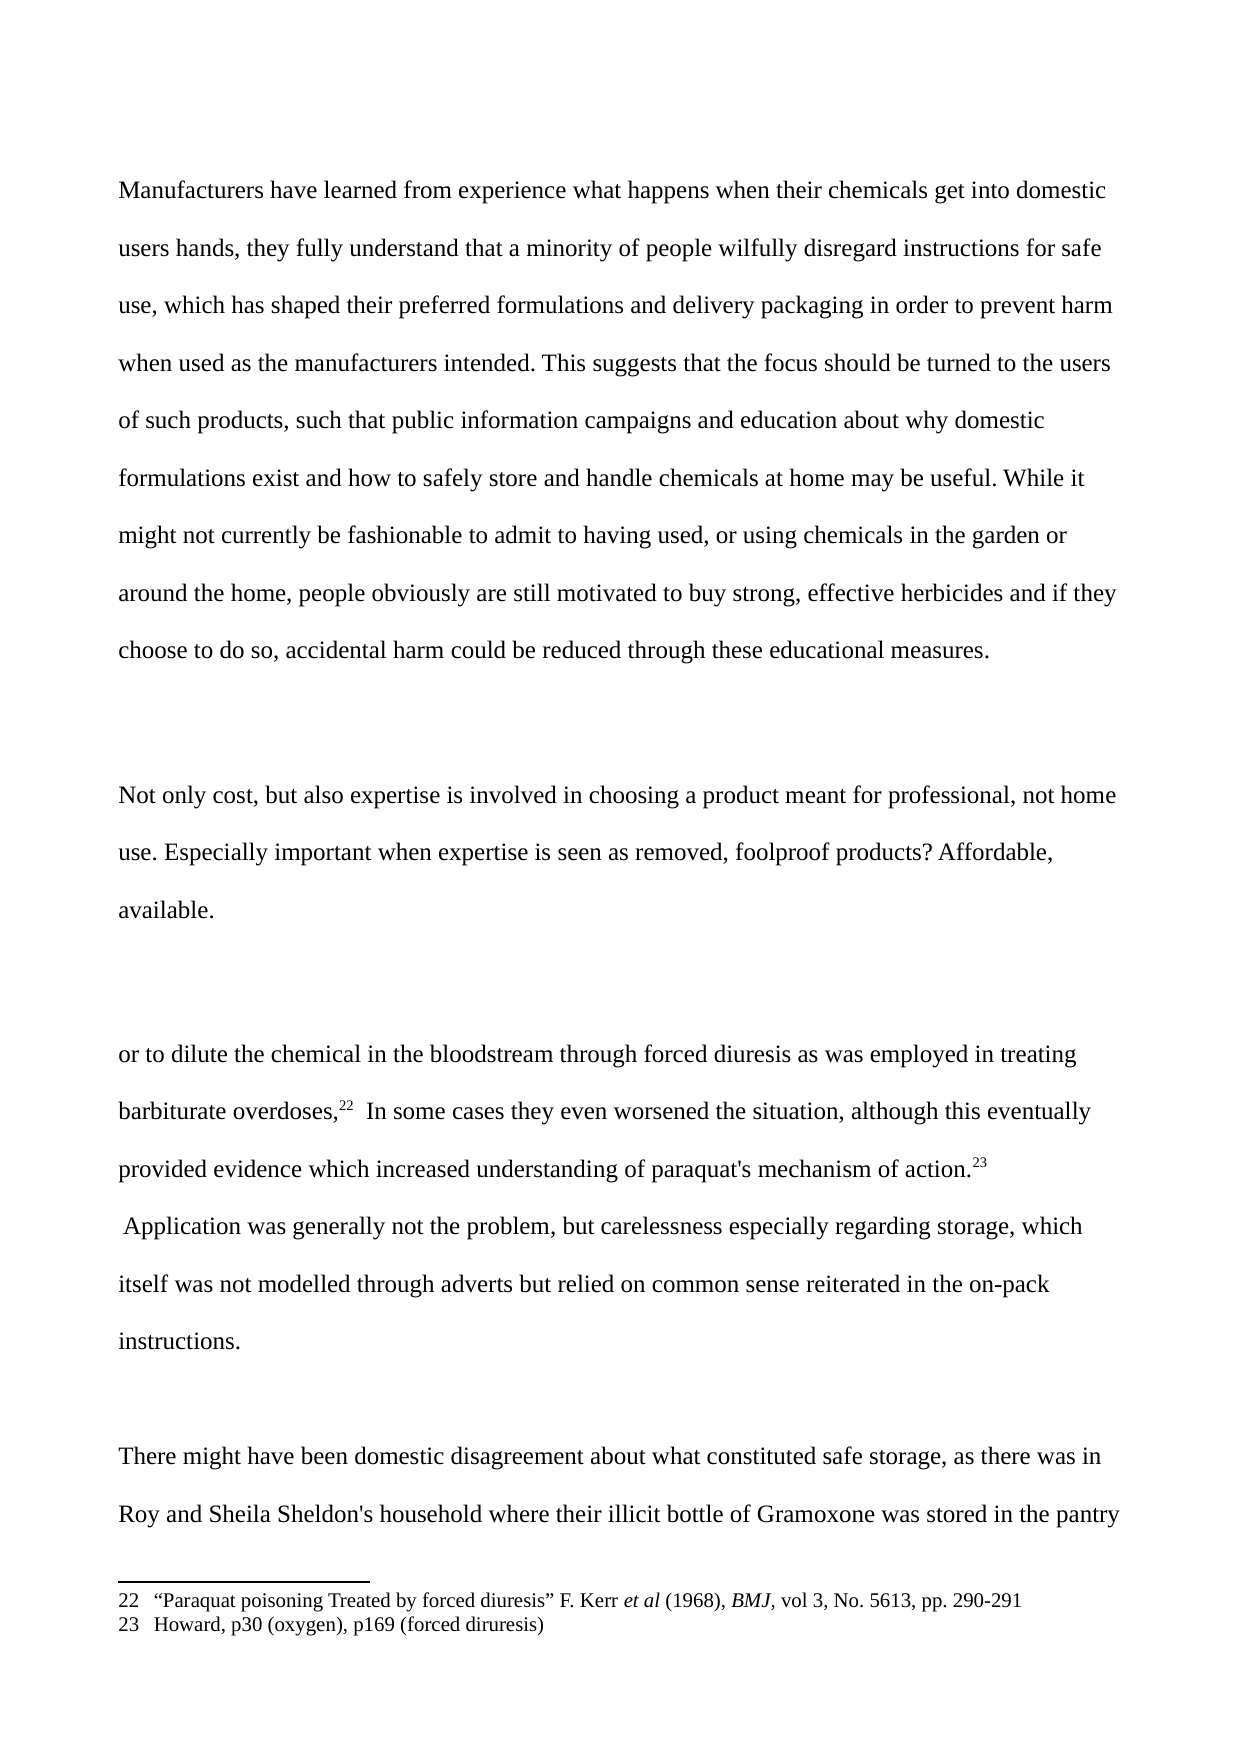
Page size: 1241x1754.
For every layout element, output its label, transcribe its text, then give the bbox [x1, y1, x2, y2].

text Howard, p30 (oxygen), p169 (forced diruresis) [118, 1612, 1122, 1636]
text Application was generally not the problem, but carelessness especially regarding storage, which itself was not modelled through adverts but relied on common sense reiterated in the on-pack instructions. [118, 1211, 1122, 1355]
text or to dilute the chemical in the bloodstream through forced diuresis as was employed in treating barbiturate overdoses, In some cases they even worsened the situation, although this eventually provided evidence which increased understanding of paraquat's mechanism of action. [118, 1039, 1122, 1183]
text Not only cost, but also expertise is involved in choosing a product meant for professional, not home use. Especially important when expertise is seen as removed, foolproof products? Affordable, available. [118, 780, 1122, 923]
text There might have been domestic disagreement about what constituted safe storage, as there was in Roy and Sheila Sheldon's household where their illicit bottle of Gramoxone was stored in the pantry [118, 1441, 1122, 1528]
text “Paraquat poisoning Treated by forced diuresis” F. Kerr et al (1968), BMJ, vol 3, No. 5613, pp. 290-291 [118, 1588, 1122, 1612]
text Manufacturers have learned from experience what happens when their chemicals get into domestic users hands, they fully understand that a minority of people wilfully disregard instructions for safe use, which has shaped their preferred formulations and delivery packaging in order to prevent harm when used as the manufacturers intended. This suggests that the focus should be turned to the users of such products, such that public information campaigns and education about why domestic formulations exist and how to safely store and handle chemicals at home may be useful. While it might not currently be fashionable to admit to having used, or using chemicals in the garden or around the home, people obviously are still motivated to buy strong, effective herbicides and if they choose to do so, accidental harm could be reduced through these educational measures. [118, 176, 1122, 664]
